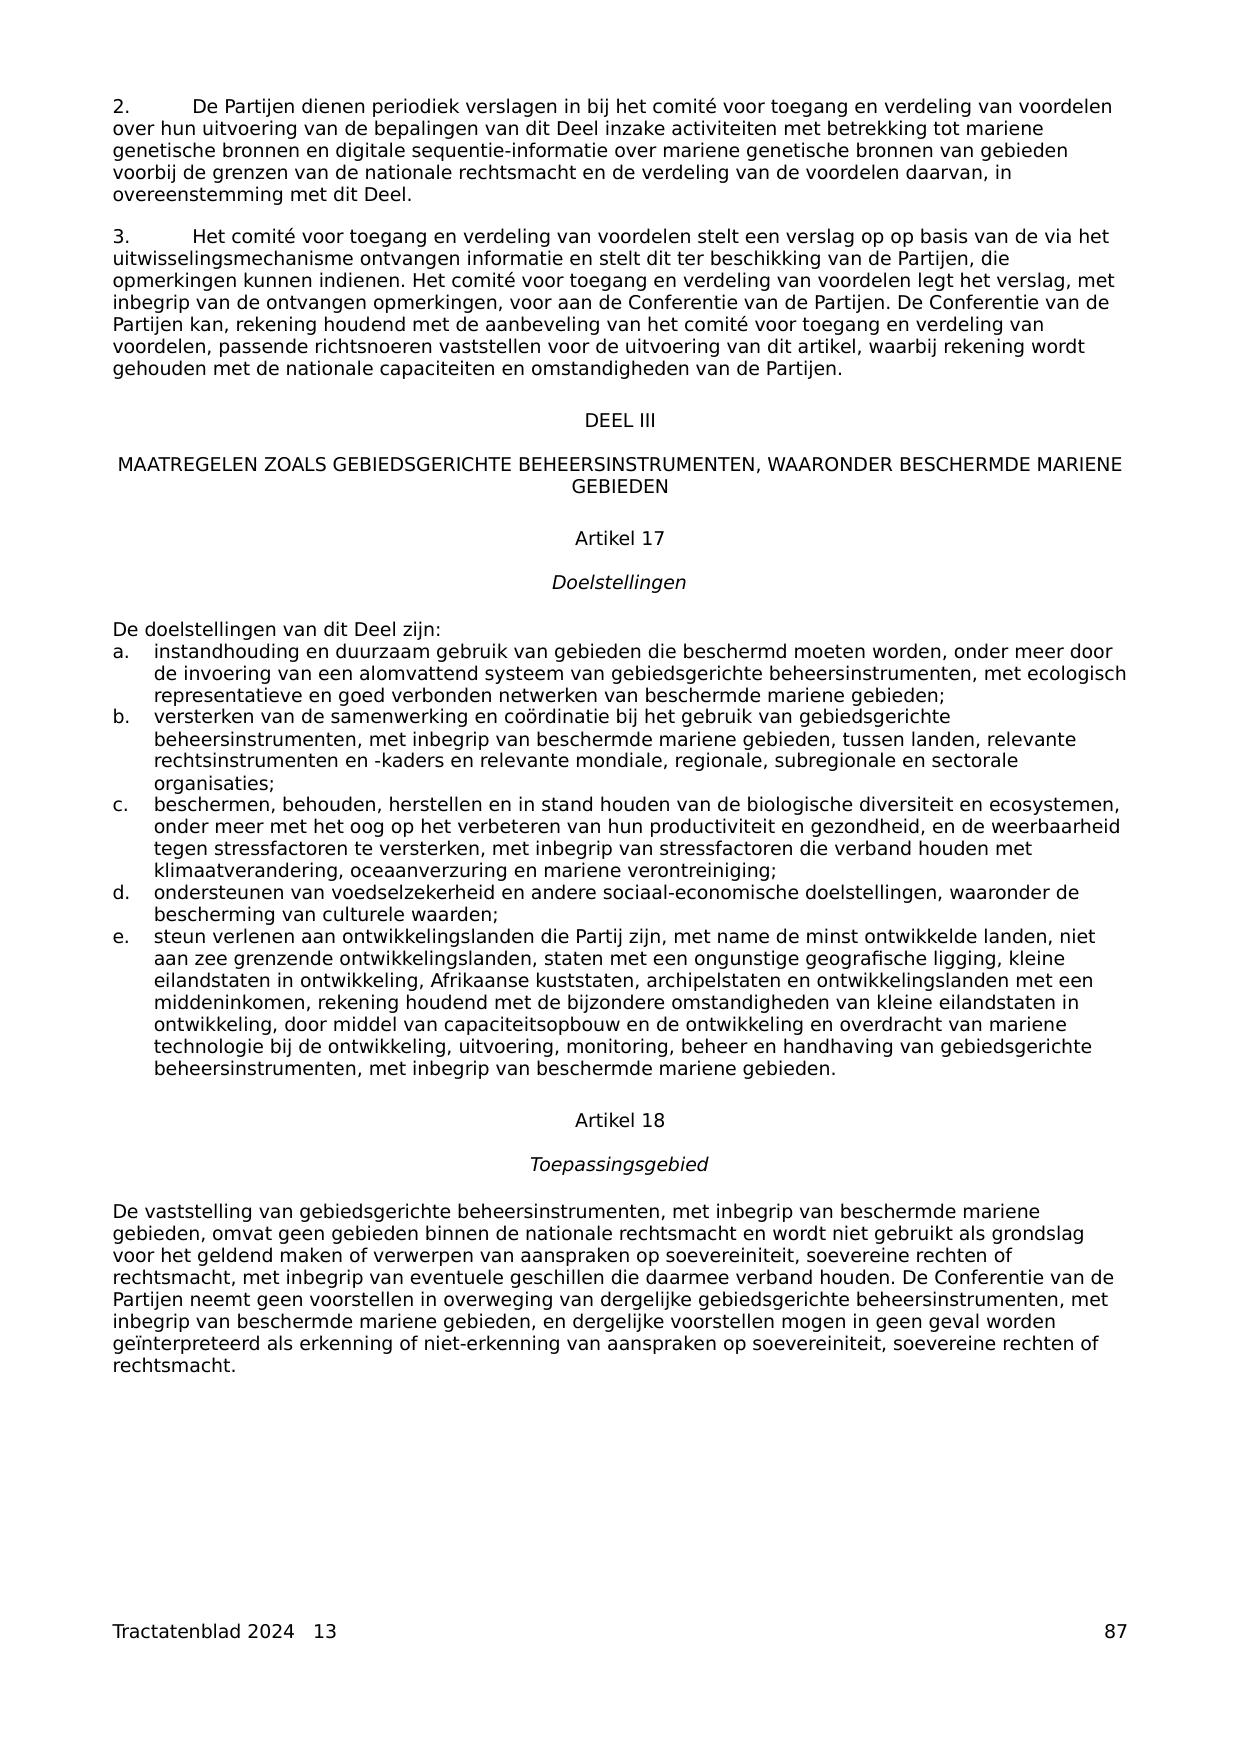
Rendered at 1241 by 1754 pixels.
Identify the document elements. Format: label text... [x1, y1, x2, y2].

text c. beschermen, behouden, herstellen en in stand houden van de biologische diversiteit en ecosystemen, onder meer met het oog op het verbeteren van hun productiviteit en gezondheid, en de weerbaarheid tegen stressfactoren te versterken, met inbegrip van stressfactoren die verband houden met klimaatverandering, oceaanverzuring en mariene verontreiniging; [112, 794, 1128, 882]
text 3. Het comité voor toegang en verdeling van voordelen stelt een verslag op op basis van de via het uitwisselingsmechanisme ontvangen informatie en stelt dit ter beschikking van de Partijen, die opmerkingen kunnen indienen. Het comité voor toegang en verdeling van voordelen legt het verslag, met inbegrip van de ontvangen opmerkingen, voor aan de Conferentie van de Partijen. De Conferentie van de Partijen kan, rekening houdend met de aanbeveling van het comité voor toegang en verdeling van voordelen, passende richtsnoeren vaststellen voor de uitvoering van dit artikel, waarbij rekening wordt gehouden met de nationale capaciteiten en omstandigheden van de Partijen. [112, 226, 1128, 380]
text 2. De Partijen dienen periodiek verslagen in bij het comité voor toegang en verdeling van voordelen over hun uitvoering van de bepalingen van dit Deel inzake activiteiten met betrekking tot mariene genetische bronnen en digitale sequentie-informatie over mariene genetische bronnen van gebieden voorbij de grenzen van de nationale rechtsmacht en de verdeling van de voordelen daarvan, in overeenstemming met dit Deel. [112, 96, 1128, 206]
subtitle Artikel 17 Doelstellingen [112, 528, 1128, 593]
text De doelstellingen van dit Deel zijn: [112, 618, 1128, 641]
text d. ondersteunen van voedselzekerheid en andere sociaal-economische doelstellingen, waaronder de bescherming van culturele waarden; [112, 882, 1128, 926]
text De vaststelling van gebiedsgerichte beheersinstrumenten, met inbegrip van beschermde mariene gebieden, omvat geen gebieden binnen de nationale rechtsmacht en wordt niet gebruikt als grondslag voor het geldend maken of verwerpen van aanspraken op soevereiniteit, soevereine rechten of rechtsmacht, met inbegrip van eventuele geschillen die daarmee verband houden. De Conferentie van de Partijen neemt geen voorstellen in overweging van dergelijke gebiedsgerichte beheersinstrumenten, met inbegrip van beschermde mariene gebieden, en dergelijke voorstellen mogen in geen geval worden geïnterpreteerd als erkenning of niet-erkenning van aanspraken op soevereiniteit, soevereine rechten of rechtsmacht. [112, 1201, 1128, 1377]
text b. versterken van de samenwerking en coördinatie bij het gebruik van gebiedsgerichte beheersinstrumenten, met inbegrip van beschermde mariene gebieden, tussen landen, relevante rechtsinstrumenten en -kaders en relevante mondiale, regionale, subregionale en sectorale organisaties; [112, 706, 1128, 794]
subtitle Artikel 18 Toepassingsgebied [112, 1110, 1128, 1176]
text a. instandhouding en duurzaam gebruik van gebieden die beschermd moeten worden, onder meer door de invoering van een alomvattend systeem van gebiedsgerichte beheersinstrumenten, met ecologisch representatieve en goed verbonden netwerken van beschermde mariene gebieden; [112, 641, 1128, 706]
text e. steun verlenen aan ontwikkelingslanden die Partij zijn, met name de minst ontwikkelde landen, niet aan zee grenzende ontwikkelingslanden, staten met een ongunstige geografische ligging, kleine eilandstaten in ontwikkeling, Afrikaanse kuststaten, archipelstaten en ontwikkelingslanden met een middeninkomen, rekening houdend met de bijzondere omstandigheden van kleine eilandstaten in ontwikkeling, door middel van capaciteitsopbouw en de ontwikkeling en overdracht van mariene technologie bij de ontwikkeling, uitvoering, monitoring, beheer en handhaving van gebiedsgerichte beheersinstrumenten, met inbegrip van beschermde mariene gebieden. [112, 926, 1128, 1080]
subtitle DEEL III MAATREGELEN ZOALS GEBIEDSGERICHTE BEHEERSINSTRUMENTEN, WAARONDER BESCHERMDE MARIENE GEBIEDEN [112, 410, 1128, 498]
